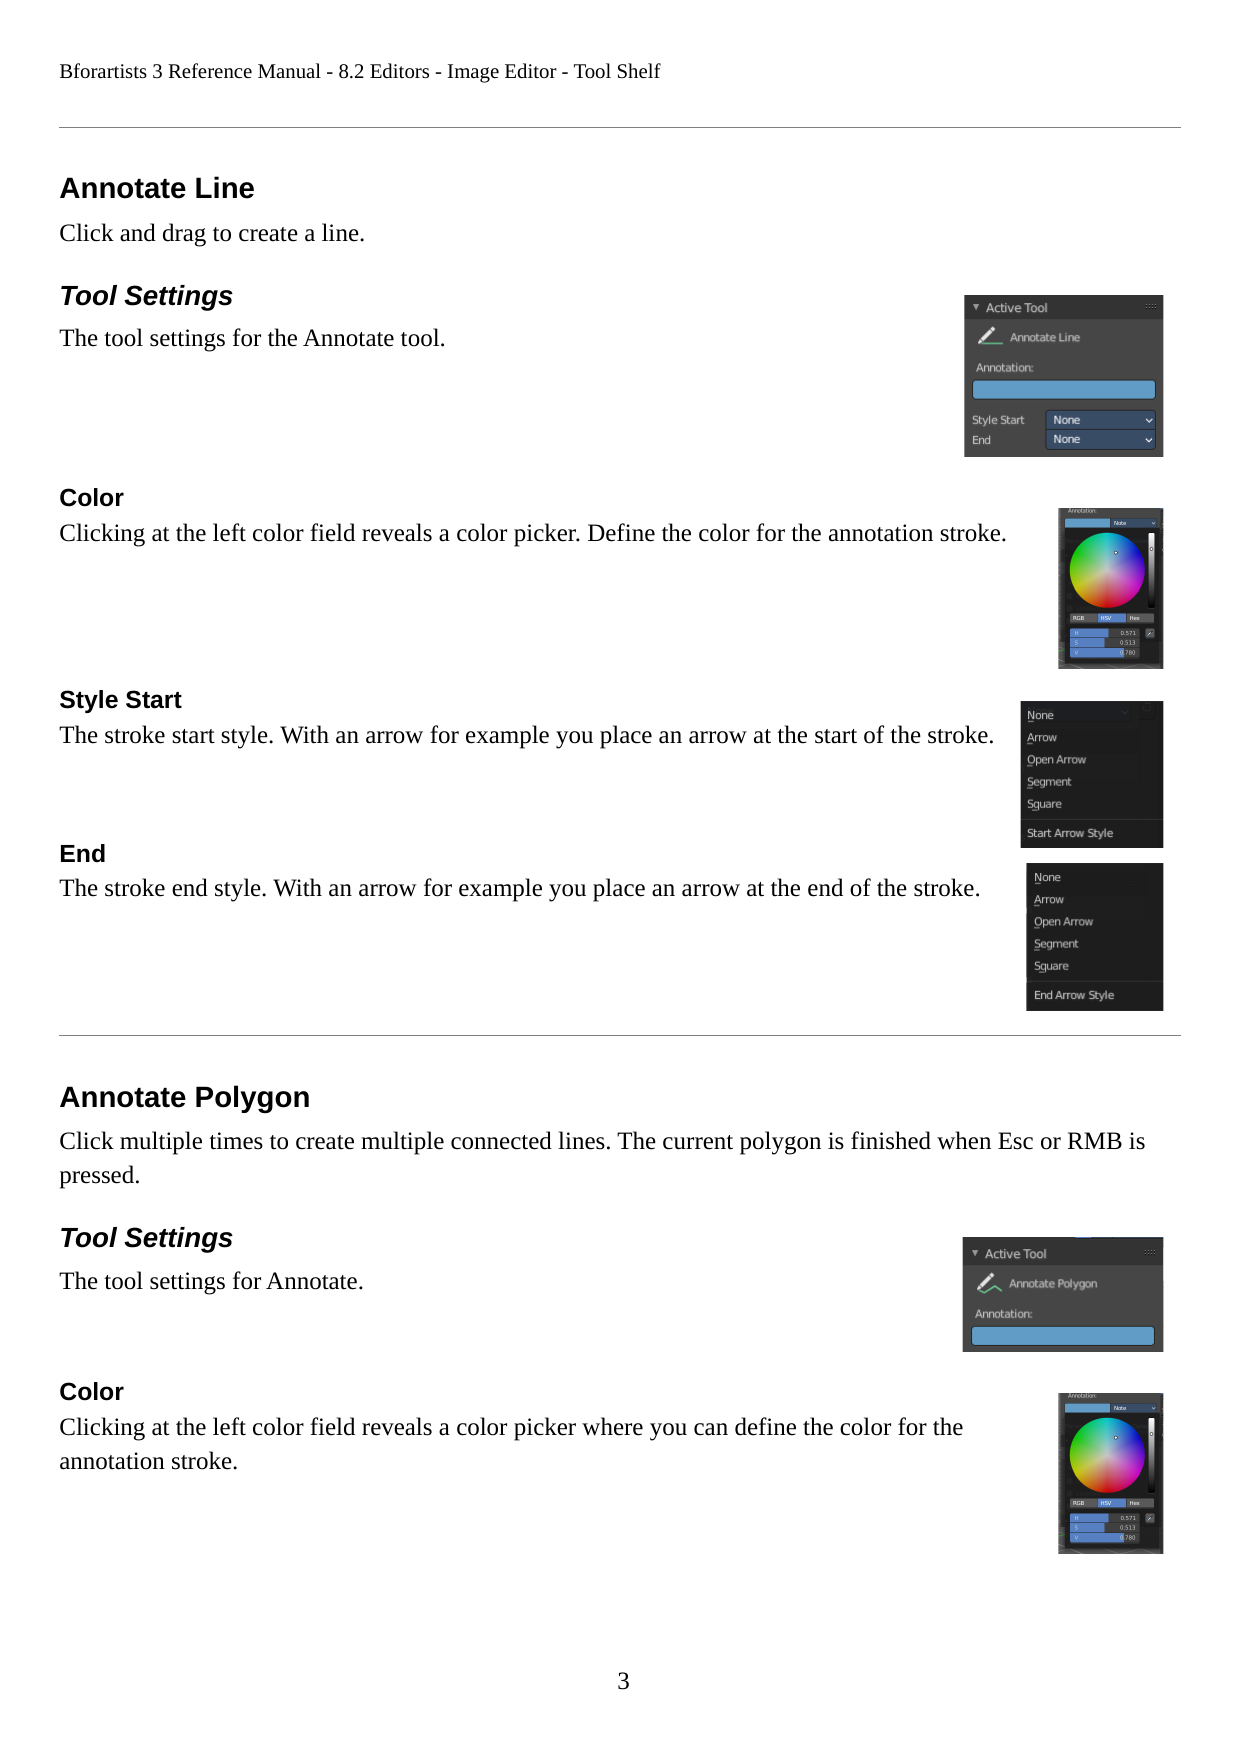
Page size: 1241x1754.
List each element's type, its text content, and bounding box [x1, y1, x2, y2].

text The stroke end style. With an arrow for example you place an arrow at the end of the stroke. [59, 873, 1026, 902]
subtitle Annotate Polygon [59, 1079, 1181, 1113]
text Click multiple times to create multiple connected lines. The current polygon is finished when Esc or RMB is pressed. [59, 1126, 1181, 1189]
subtitle Annotate Line [59, 171, 1181, 205]
text The stroke start style. With an arrow for example you place an arrow at the start of the stroke. [59, 720, 1020, 749]
subtitle Tool Settings [59, 1222, 1181, 1254]
text Click and drag to create a line. [59, 218, 1181, 246]
picture [964, 295, 1164, 457]
picture [962, 1237, 1164, 1352]
subtitle Tool Settings [59, 279, 1181, 311]
text Clicking at the left color field reveals a color picker. Define the color for the annotation stroke. [59, 518, 1058, 547]
subtitle Style Start [59, 686, 1181, 714]
text The tool settings for the Annotate tool. [59, 323, 964, 352]
picture [1058, 508, 1164, 669]
picture [1058, 1393, 1164, 1554]
picture [1020, 701, 1164, 848]
picture [1026, 863, 1164, 1011]
subtitle End [59, 839, 1181, 867]
text Clicking at the left color field reveals a color picker where you can define the color for the annotation stroke. [59, 1412, 1058, 1475]
subtitle Color [59, 1377, 1181, 1405]
subtitle Color [59, 483, 1181, 512]
text The tool settings for Annotate. [59, 1266, 962, 1295]
